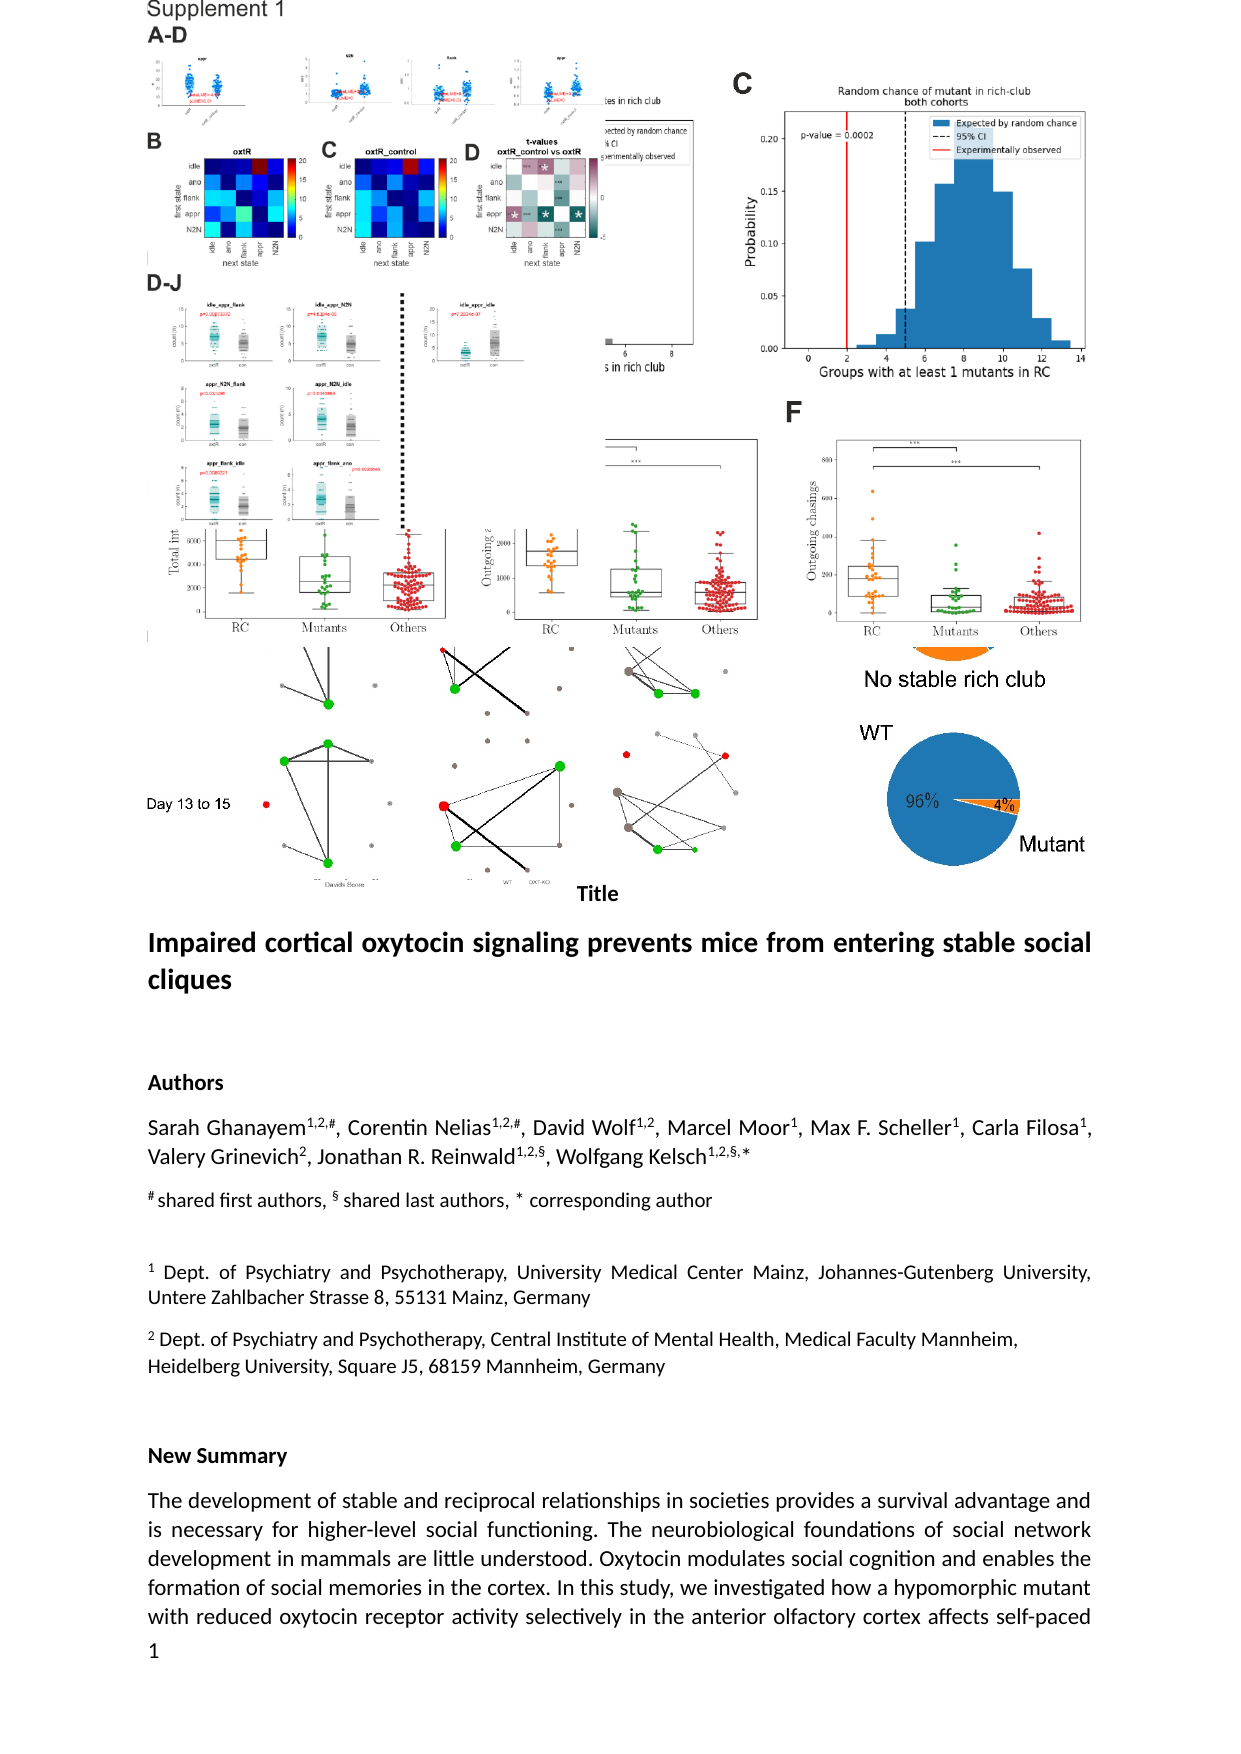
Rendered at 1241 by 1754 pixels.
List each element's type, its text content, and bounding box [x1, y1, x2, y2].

text Title [148, 647, 1093, 907]
text The development of stable and reciprocal relationships in societies provides a survival advantage and is necessary for higher-level social functioning. The neurobiological foundations of social network development in mammals are little understood. Oxytocin modulates social cognition and enables the formation of social memories in the cortex. In this study, we investigated how a hypomorphic mutant with reduced oxytocin receptor activity selectively in the anterior olfactory cortex affects self-paced [148, 1487, 1093, 1630]
text Authors [148, 1068, 1093, 1096]
text Sarah Ghanayem1,2,#, Corentin Nelias1,2,#, David Wolf1,2, Marcel Moor1, Max F. Scheller1, Carla Filosa1, Valery Grinevich2, Jonathan R. Reinwald1,2,§, Wolfgang Kelsch1,2,§,* [148, 1113, 1093, 1170]
text Impaired cortical oxytocin signaling prevents mice from entering stable social cliques [148, 924, 1093, 997]
text 1 Dept. of Psychiatry and Psychotherapy, University Medical Center Mainz, Johannes-Gutenberg University, Untere Zahlbacher Strasse 8, 55131 Mainz, Germany [148, 1259, 1093, 1310]
text New Summary [148, 1441, 1093, 1469]
text # shared first authors, § shared last authors, * corresponding author [148, 1187, 1093, 1213]
text 2 Dept. of Psychiatry and Psychotherapy, Central Institute of Mental Health, Medical Faculty Mannheim, Heidelberg University, Square J5, 68159 Mannheim, Germany [148, 1327, 1093, 1378]
